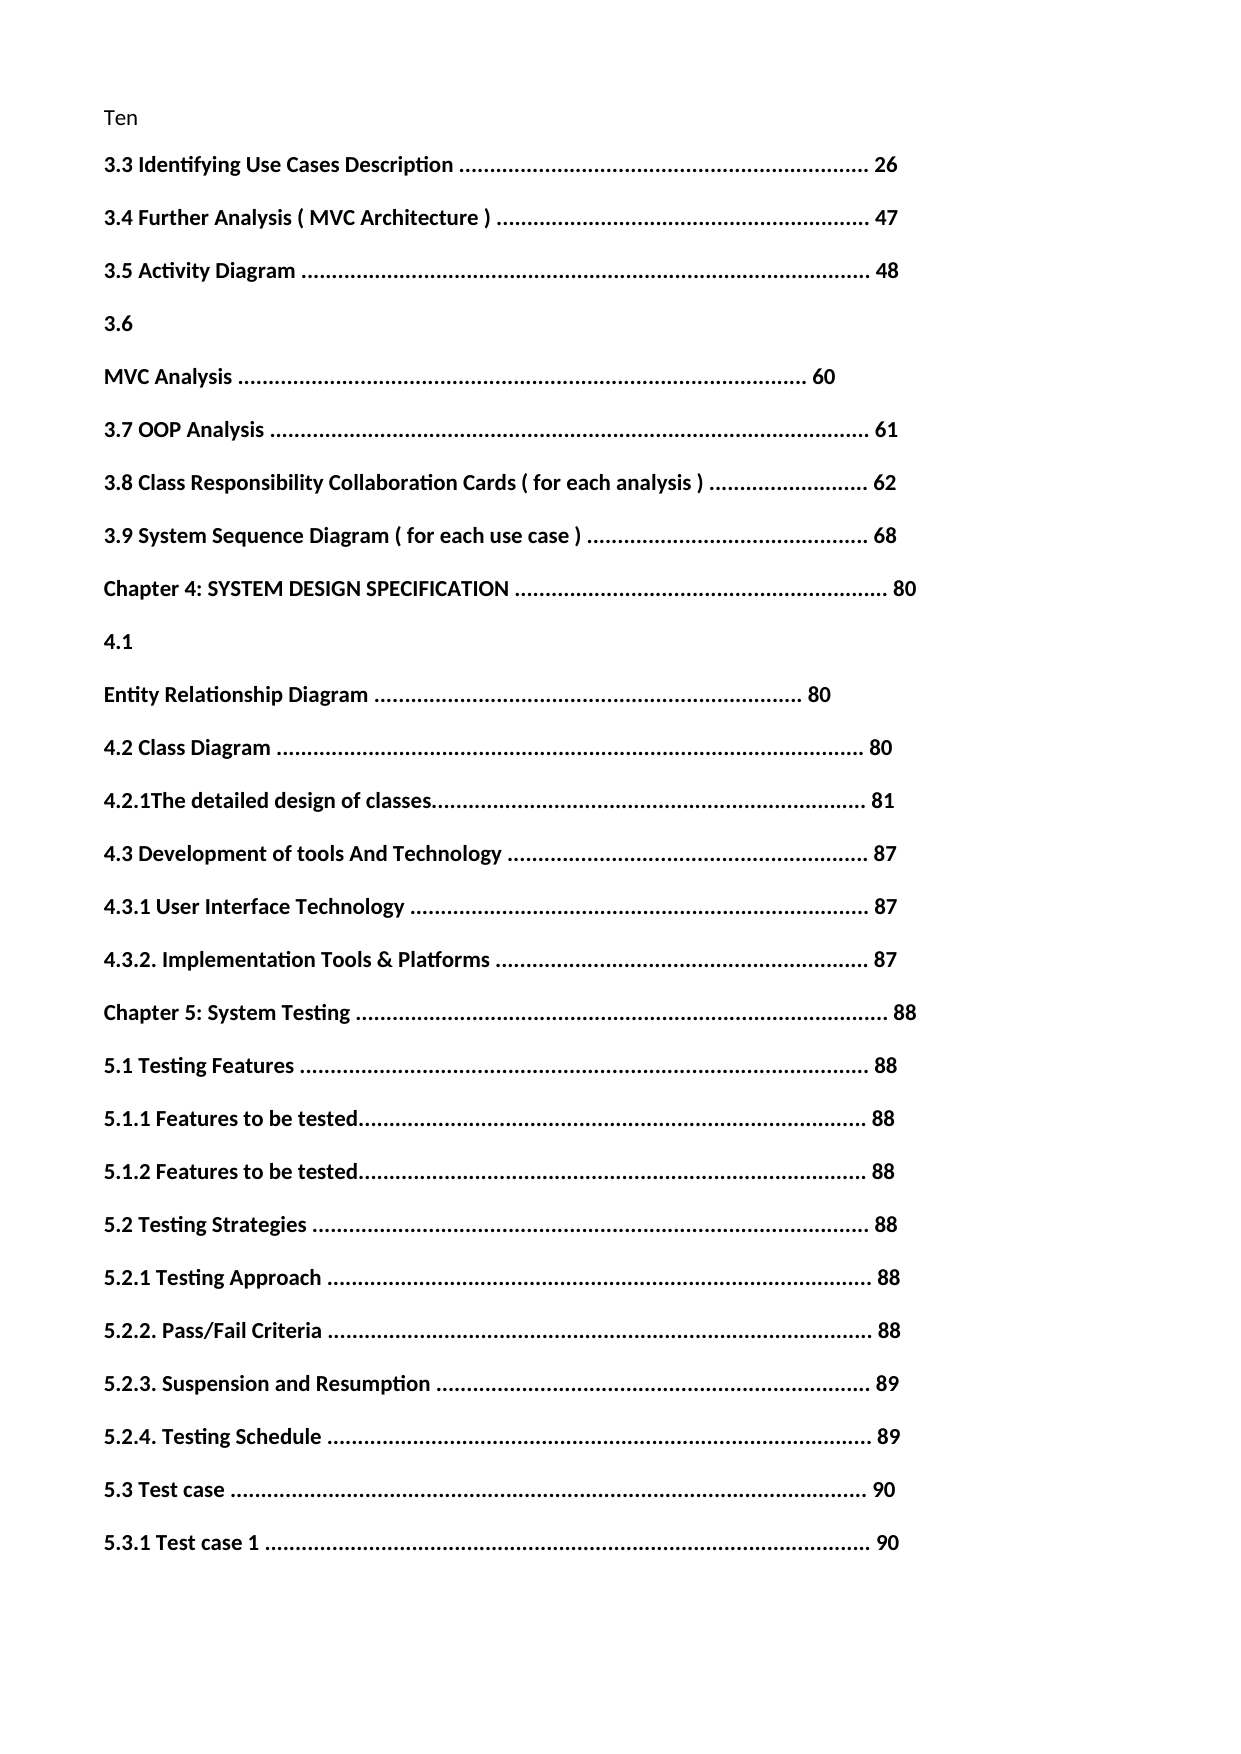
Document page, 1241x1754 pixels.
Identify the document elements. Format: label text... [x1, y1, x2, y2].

text 4.2 Class Diagram ................................................................................................ 80 [103, 733, 1090, 761]
text 5.3.1 Test case 1 ................................................................................................... 90 [103, 1528, 1090, 1557]
text 3.5 Activity Diagram ............................................................................................. 48 [103, 256, 1090, 284]
text 5.2.2. Pass/Fail Criteria ......................................................................................... 88 [103, 1316, 1090, 1344]
text MVC Analysis ............................................................................................. 60 [103, 362, 1090, 390]
text 5.1.2 Features to be tested................................................................................... 88 [103, 1157, 1090, 1185]
text 3.3 Identifying Use Cases Description ................................................................... 26 [103, 150, 1090, 178]
text 4.2.1The detailed design of classes....................................................................... 81 [103, 786, 1090, 814]
text Chapter 5: System Testing ....................................................................................... 88 [103, 998, 1090, 1026]
text 5.2.4. Testing Schedule ......................................................................................... 89 [103, 1422, 1090, 1451]
text 5.1 Testing Features ............................................................................................. 88 [103, 1051, 1090, 1079]
text 3.9 System Sequence Diagram ( for each use case ) .............................................. 68 [103, 521, 1090, 549]
text 3.7 OOP Analysis .................................................................................................. 61 [103, 415, 1090, 443]
text Entity Relationship Diagram ...................................................................... 80 [103, 680, 1090, 708]
text 5.2.1 Testing Approach ......................................................................................... 88 [103, 1263, 1090, 1291]
text 5.2 Testing Strategies ........................................................................................... 88 [103, 1210, 1090, 1238]
text 4.3.1 User Interface Technology ........................................................................... 87 [103, 892, 1090, 920]
text 3.4 Further Analysis ( MVC Architecture ) ............................................................. 47 [103, 203, 1090, 231]
text Chapter 4: SYSTEM DESIGN SPECIFICATION ............................................................. 80 [103, 574, 1090, 602]
text 4.1 [103, 627, 1090, 655]
text 4.3 Development of tools And Technology ........................................................... 87 [103, 839, 1090, 867]
text 5.3 Test case ........................................................................................................ 90 [103, 1476, 1090, 1503]
text 3.6 [103, 309, 1090, 337]
text 3.8 Class Responsibility Collaboration Cards ( for each analysis ) .......................... 62 [103, 468, 1090, 496]
text 5.1.1 Features to be tested................................................................................... 88 [103, 1104, 1090, 1132]
text 4.3.2. Implementation Tools & Platforms ............................................................. 87 [103, 945, 1090, 973]
text 5.2.3. Suspension and Resumption ....................................................................... 89 [103, 1369, 1090, 1397]
